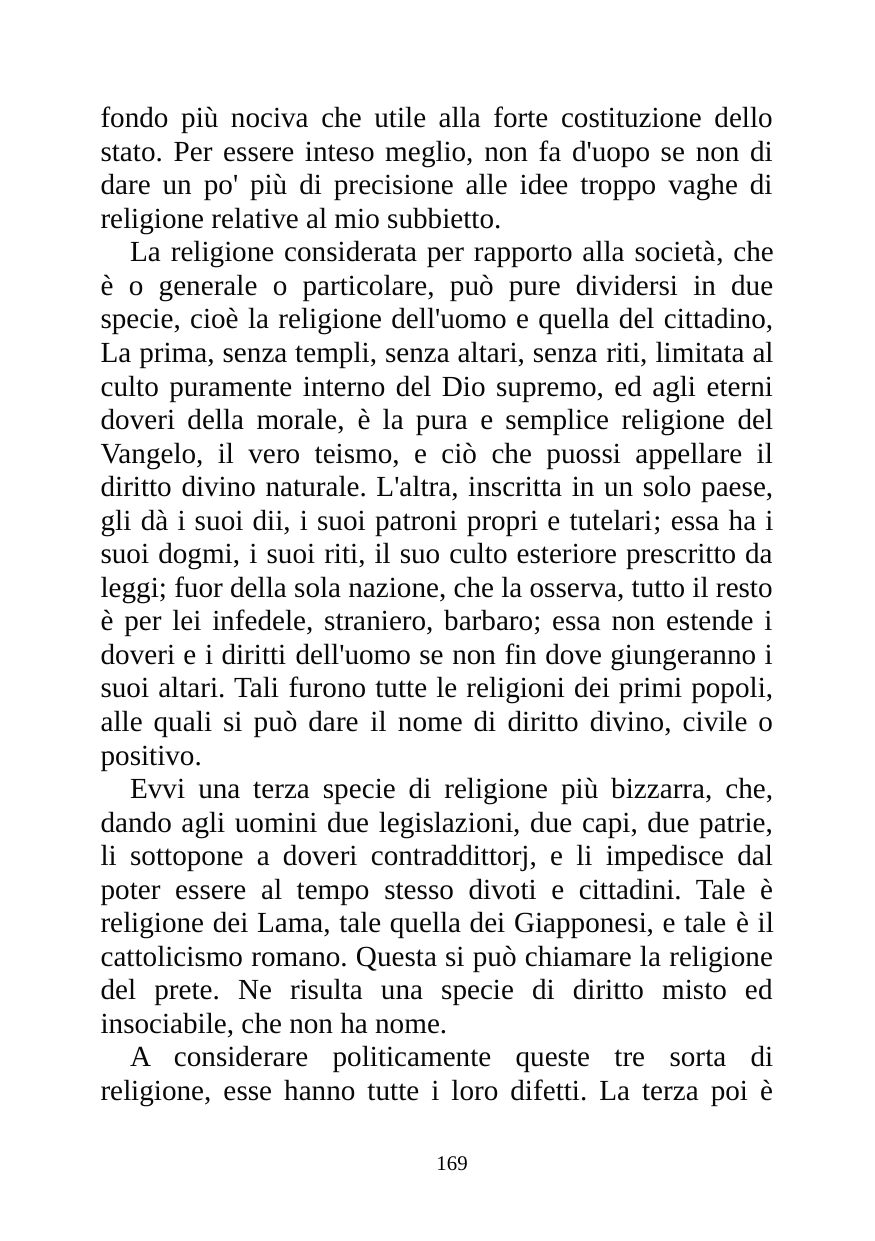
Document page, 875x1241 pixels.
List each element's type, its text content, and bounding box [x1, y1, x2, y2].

text fondo più nociva che utile alla forte costituzione dello stato. Per essere inteso meglio, non fa d'uopo se non di dare un po' più di precisione alle idee troppo vaghe di religione relative al mio subbietto. [100, 100, 774, 234]
text La religione considerata per rapporto alla società, che è o generale o particolare, può pure dividersi in due specie, cioè la religione dell'uomo e quella del cittadino, La prima, senza templi, senza altari, senza riti, limitata al culto puramente interno del Dio supremo, ed agli eterni doveri della morale, è la pura e semplice religione del Vangelo, il vero teismo, e ciò che puossi appellare il diritto divino naturale. L'altra, inscritta in un solo paese, gli dà i suoi dii, i suoi patroni propri e tutelari; essa ha i suoi dogmi, i suoi riti, il suo culto esteriore prescritto da leggi; fuor della sola nazione, che la osserva, tutto il resto è per lei infedele, straniero, barbaro; essa non estende i doveri e i diritti dell'uomo se non fin dove giungeranno i suoi altari. Tali furono tutte le religioni dei primi popoli, alle quali si può dare il nome di diritto divino, civile o positivo. [100, 234, 774, 771]
text Evvi una terza specie di religione più bizzarra, che, dando agli uomini due legislazioni, due capi, due patrie, li sottopone a doveri contraddittorj, e li impedisce dal poter essere al tempo stesso divoti e cittadini. Tale è religione dei Lama, tale quella dei Giapponesi, e tale è il cattolicismo romano. Questa si può chiamare la religione del prete. Ne risulta una specie di diritto misto ed insociabile, che non ha nome. [100, 771, 774, 1039]
text A considerare politicamente queste tre sorta di religione, esse hanno tutte i loro difetti. La terza poi è [100, 1039, 774, 1107]
